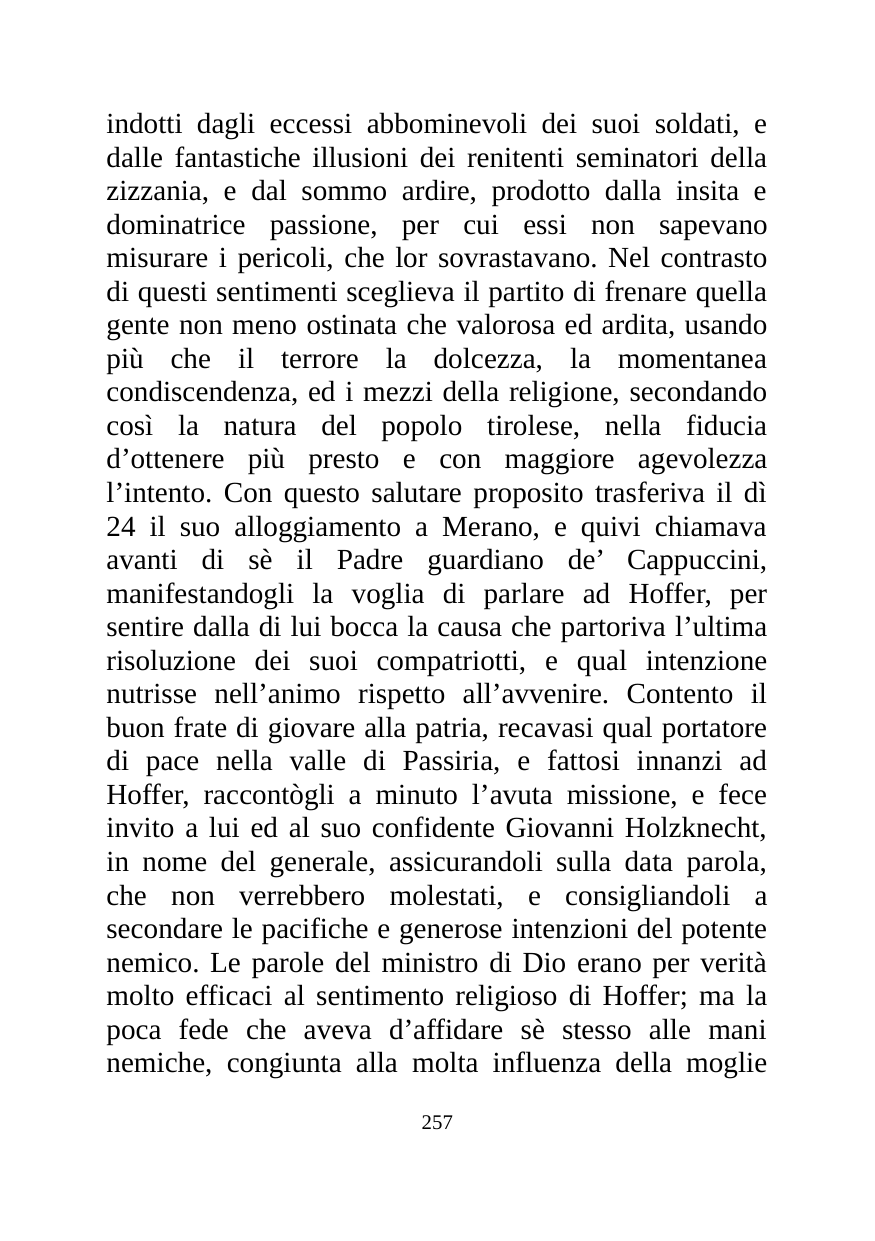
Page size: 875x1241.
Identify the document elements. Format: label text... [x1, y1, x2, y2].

text indotti dagli eccessi abbominevoli dei suoi soldati, e dalle fantastiche illusioni dei renitenti seminatori della zizzania, e dal sommo ardire, prodotto dalla insita e dominatrice passione, per cui essi non sapevano misurare i pericoli, che lor sovrastavano. Nel contrasto di questi sentimenti sceglieva il partito di frenare quella gente non meno ostinata che valorosa ed ardita, usando più che il terrore la dolcezza, la momentanea condiscendenza, ed i mezzi della religione, secondando così la natura del popolo tirolese, nella fiducia d’ottenere più presto e con maggiore agevolezza l’intento. Con questo salutare proposito trasferiva il dì 24 il suo alloggiamento a Merano, e quivi chiamava avanti di sè il Padre guardiano de’ Cappuccini, manifestandogli la voglia di parlare ad Hoffer, per sentire dalla di lui bocca la causa che partoriva l’ultima risoluzione dei suoi compatriotti, e qual intenzione nutrisse nell’animo rispetto all’avvenire. Contento il buon frate di giovare alla patria, recavasi qual portatore di pace nella valle di Passiria, e fattosi innanzi ad Hoffer, raccontògli a minuto l’avuta missione, e fece invito a lui ed al suo confidente Giovanni Holzknecht, in nome del generale, assicurandoli sulla data parola, che non verrebbero molestati, e consigliandoli a secondare le pacifiche e generose intenzioni del potente nemico. Le parole del ministro di Dio erano per verità molto efficaci al sentimento religioso di Hoffer; ma la poca fede che aveva d’affidare sè stesso alle mani nemiche, congiunta alla molta influenza della moglie [106, 106, 768, 1079]
